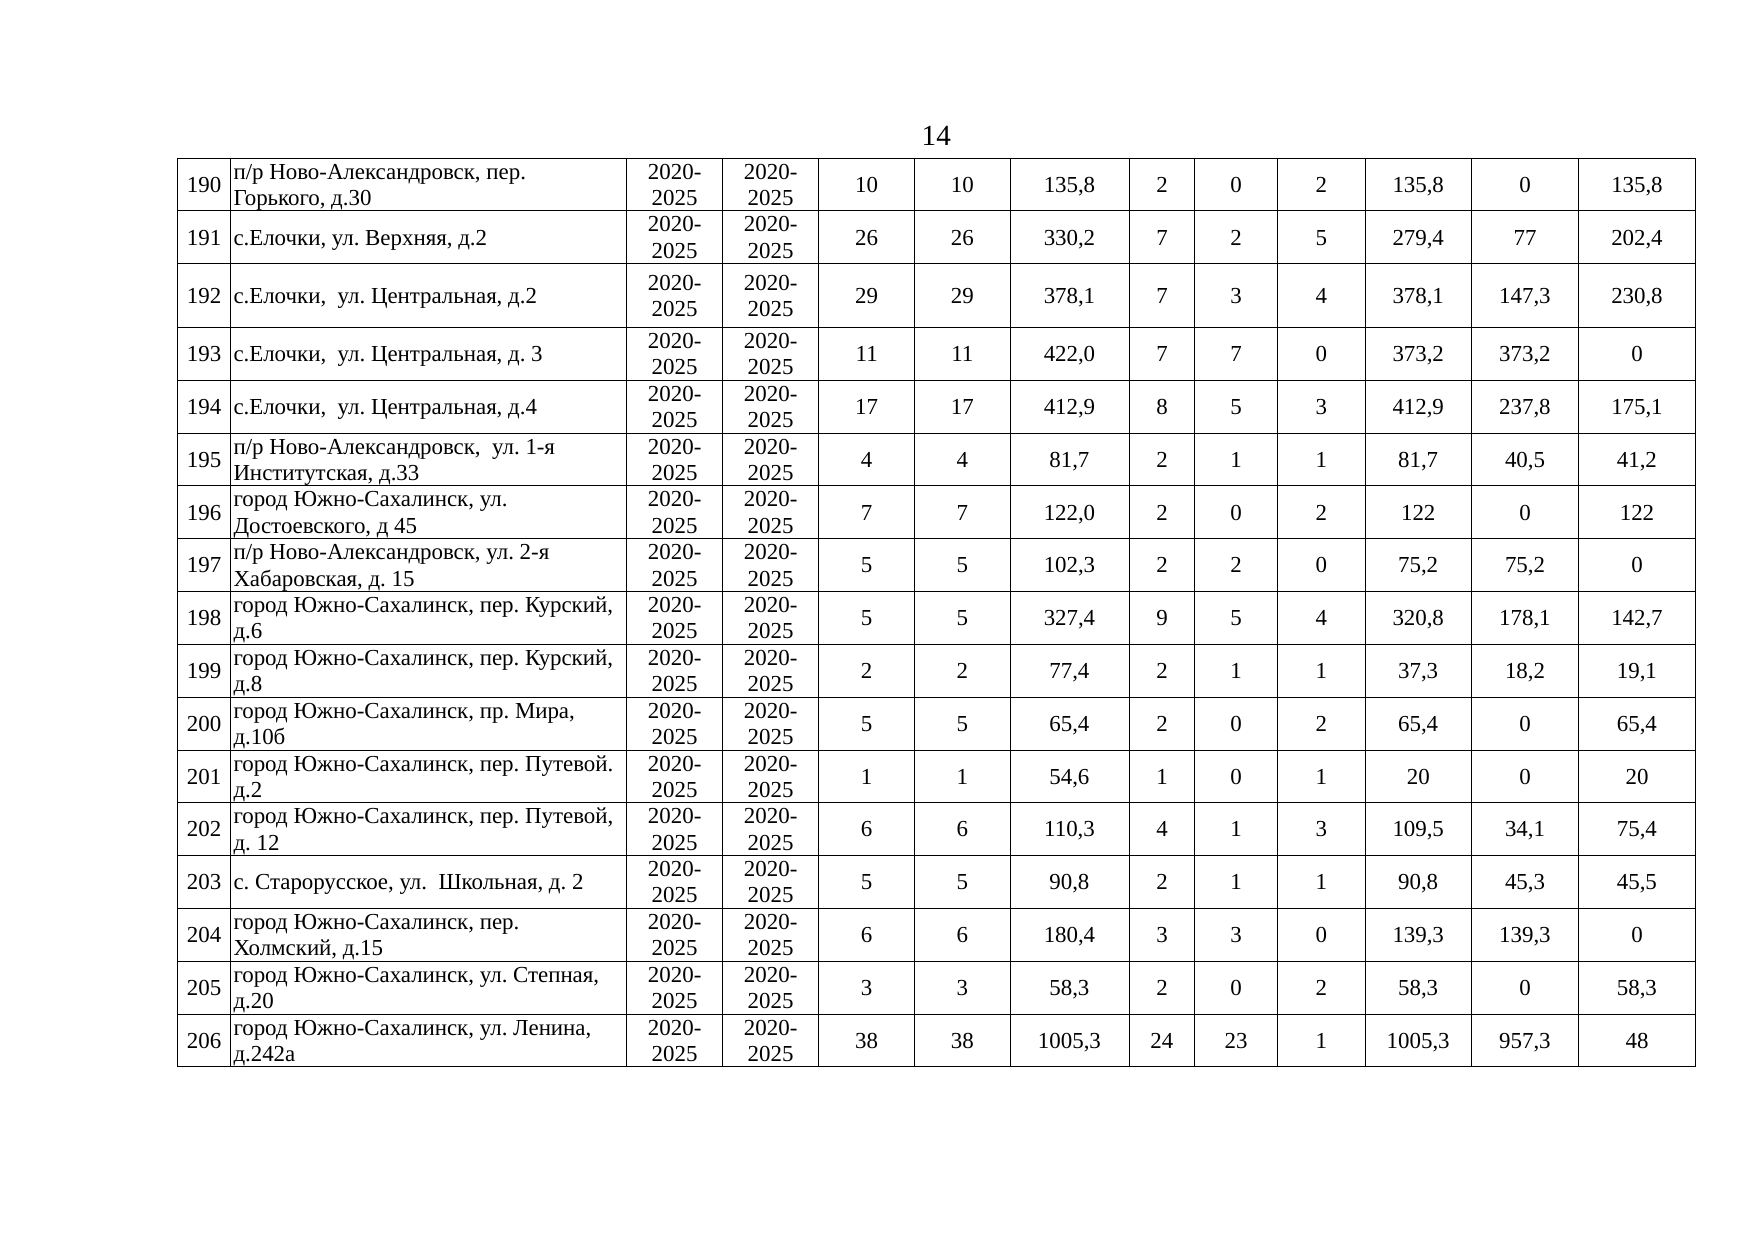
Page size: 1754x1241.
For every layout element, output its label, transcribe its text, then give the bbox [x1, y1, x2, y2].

table_cell 197 [178, 539, 230, 591]
table_cell 3 [819, 962, 914, 1013]
table_cell город Южно-Сахалинск, пер. Курский, д.6 [231, 592, 626, 644]
table_cell 0 [1278, 909, 1365, 961]
table_cell 206 [178, 1015, 230, 1066]
table_cell 373,2 [1366, 328, 1471, 380]
table_cell 2 [1278, 159, 1365, 210]
table_cell п/р Ново-Александровск, ул. 2-я Хабаровская, д. 15 [231, 539, 626, 591]
table_cell 122 [1579, 486, 1695, 538]
table_cell 17 [819, 381, 914, 433]
table_cell 2020-2025 [723, 751, 818, 802]
table_cell 2020-2025 [627, 803, 722, 855]
table_cell 1005,3 [1366, 1015, 1471, 1066]
table_cell 1 [1195, 434, 1277, 485]
table_cell 38 [915, 1015, 1010, 1066]
table_cell 2 [1130, 159, 1194, 210]
table_cell 412,9 [1366, 381, 1471, 433]
table_cell 0 [1278, 328, 1365, 380]
table_cell 139,3 [1366, 909, 1471, 961]
table_cell с.Елочки, ул. Центральная, д.4 [231, 381, 626, 433]
table_cell 0 [1195, 159, 1277, 210]
table_cell 2 [1278, 698, 1365, 749]
table_cell 0 [1195, 698, 1277, 749]
table_cell 2020-2025 [627, 328, 722, 380]
table_cell 5 [915, 698, 1010, 749]
table_cell 58,3 [1366, 962, 1471, 1013]
table_cell 2020-2025 [627, 645, 722, 697]
table_cell город Южно-Сахалинск, пер. Путевой, д. 12 [231, 803, 626, 855]
table_cell 378,1 [1366, 264, 1471, 327]
table_cell 2020-2025 [627, 264, 722, 327]
table_cell 5 [915, 539, 1010, 591]
table_cell 2 [915, 645, 1010, 697]
table_cell 48 [1579, 1015, 1695, 1066]
table_cell 320,8 [1366, 592, 1471, 644]
table_cell 204 [178, 909, 230, 961]
table_cell 135,8 [1011, 159, 1129, 210]
table_cell 139,3 [1472, 909, 1578, 961]
table_cell 193 [178, 328, 230, 380]
table_cell 20 [1366, 751, 1471, 802]
table_cell 2020-2025 [627, 539, 722, 591]
table_cell 0 [1579, 909, 1695, 961]
table_cell 198 [178, 592, 230, 644]
table_cell 45,5 [1579, 856, 1695, 908]
table_cell 90,8 [1366, 856, 1471, 908]
table_cell 1 [1278, 434, 1365, 485]
table_cell 77 [1472, 211, 1578, 263]
table_cell 5 [1195, 381, 1277, 433]
table_cell 412,9 [1011, 381, 1129, 433]
table_cell 5 [819, 856, 914, 908]
table_cell 2 [1130, 698, 1194, 749]
table_cell 378,1 [1011, 264, 1129, 327]
table_cell 2020-2025 [627, 909, 722, 961]
table_cell 58,3 [1579, 962, 1695, 1013]
table_cell 3 [1195, 909, 1277, 961]
table_cell 29 [915, 264, 1010, 327]
table_cell город Южно-Сахалинск, ул. Достоевского, д 45 [231, 486, 626, 538]
table_cell 7 [915, 486, 1010, 538]
table_cell 0 [1472, 486, 1578, 538]
table_cell 5 [819, 539, 914, 591]
table_cell 957,3 [1472, 1015, 1578, 1066]
table_cell 1 [1130, 751, 1194, 802]
table_cell 6 [915, 803, 1010, 855]
table_cell 1005,3 [1011, 1015, 1129, 1066]
table_cell 34,1 [1472, 803, 1578, 855]
table_cell 0 [1195, 751, 1277, 802]
table_cell 90,8 [1011, 856, 1129, 908]
table_cell 8 [1130, 381, 1194, 433]
table_cell 2020-2025 [627, 211, 722, 263]
table_cell 199 [178, 645, 230, 697]
table_cell 0 [1278, 539, 1365, 591]
table_cell 1 [1278, 645, 1365, 697]
table_cell 2020-2025 [723, 592, 818, 644]
table_cell 11 [915, 328, 1010, 380]
table_cell 202,4 [1579, 211, 1695, 263]
table_cell 122,0 [1011, 486, 1129, 538]
table_cell 237,8 [1472, 381, 1578, 433]
table_cell с. Старорусское, ул. Школьная, д. 2 [231, 856, 626, 908]
table_cell 200 [178, 698, 230, 749]
table_cell 1 [819, 751, 914, 802]
table_cell 202 [178, 803, 230, 855]
table_cell 4 [1278, 592, 1365, 644]
table_cell город Южно-Сахалинск, пер. Холмский, д.15 [231, 909, 626, 961]
table_cell 58,3 [1011, 962, 1129, 1013]
table_cell 5 [819, 592, 914, 644]
table_cell 2020-2025 [723, 328, 818, 380]
table_cell 41,2 [1579, 434, 1695, 485]
table_cell город Южно-Сахалинск, ул. Ленина, д.242а [231, 1015, 626, 1066]
table_cell 75,2 [1366, 539, 1471, 591]
table_cell 77,4 [1011, 645, 1129, 697]
table_cell 2020-2025 [723, 159, 818, 210]
table_cell 230,8 [1579, 264, 1695, 327]
table_cell 0 [1195, 962, 1277, 1013]
table_cell 2020-2025 [627, 381, 722, 433]
table_cell 0 [1472, 751, 1578, 802]
table_cell 11 [819, 328, 914, 380]
table_cell 5 [915, 856, 1010, 908]
table_cell 1 [1195, 856, 1277, 908]
table_cell 191 [178, 211, 230, 263]
table_cell 7 [1130, 328, 1194, 380]
table_cell 2020-2025 [723, 645, 818, 697]
table_cell 0 [1579, 328, 1695, 380]
table_cell 7 [1130, 264, 1194, 327]
table_cell 2020-2025 [627, 434, 722, 485]
table_cell 17 [915, 381, 1010, 433]
table_cell 2020-2025 [627, 962, 722, 1013]
table_cell 38 [819, 1015, 914, 1066]
table_cell 3 [1278, 803, 1365, 855]
table_cell 1 [1278, 751, 1365, 802]
table_cell 2020-2025 [723, 486, 818, 538]
table_cell 373,2 [1472, 328, 1578, 380]
table_cell 75,4 [1579, 803, 1695, 855]
table_cell 196 [178, 486, 230, 538]
table_cell 65,4 [1011, 698, 1129, 749]
table_cell 4 [915, 434, 1010, 485]
table_cell 180,4 [1011, 909, 1129, 961]
table_cell 23 [1195, 1015, 1277, 1066]
table_cell 110,3 [1011, 803, 1129, 855]
table_cell 135,8 [1366, 159, 1471, 210]
table_cell 5 [1278, 211, 1365, 263]
table_cell 19,1 [1579, 645, 1695, 697]
table_cell 4 [819, 434, 914, 485]
table_cell 20 [1579, 751, 1695, 802]
table_cell 81,7 [1011, 434, 1129, 485]
table_cell 37,3 [1366, 645, 1471, 697]
table_cell 327,4 [1011, 592, 1129, 644]
table_cell 10 [915, 159, 1010, 210]
table_cell 2 [1278, 962, 1365, 1013]
table_cell 6 [915, 909, 1010, 961]
table_cell 147,3 [1472, 264, 1578, 327]
table_cell 0 [1472, 962, 1578, 1013]
table_cell 65,4 [1366, 698, 1471, 749]
table_cell 2020-2025 [627, 592, 722, 644]
table_cell 7 [1130, 211, 1194, 263]
table_cell 195 [178, 434, 230, 485]
table_cell 1 [1195, 803, 1277, 855]
table_cell 205 [178, 962, 230, 1013]
table_cell 5 [819, 698, 914, 749]
table_cell 5 [915, 592, 1010, 644]
table_cell 2020-2025 [723, 381, 818, 433]
table_cell 0 [1579, 539, 1695, 591]
table_cell 279,4 [1366, 211, 1471, 263]
table_cell 2020-2025 [723, 1015, 818, 1066]
table_cell город Южно-Сахалинск, пр. Мира, д.10б [231, 698, 626, 749]
table_cell 7 [819, 486, 914, 538]
table_cell 2020-2025 [723, 698, 818, 749]
table_cell 10 [819, 159, 914, 210]
table_cell 54,6 [1011, 751, 1129, 802]
table_cell 45,3 [1472, 856, 1578, 908]
table_cell 2020-2025 [627, 486, 722, 538]
table_cell 192 [178, 264, 230, 327]
table_cell 2020-2025 [723, 909, 818, 961]
table_cell 9 [1130, 592, 1194, 644]
table_cell 18,2 [1472, 645, 1578, 697]
table_cell город Южно-Сахалинск, пер. Путевой. д.2 [231, 751, 626, 802]
table_cell 26 [915, 211, 1010, 263]
table_cell 2 [1195, 211, 1277, 263]
table_cell 65,4 [1579, 698, 1695, 749]
table_cell 2 [1130, 856, 1194, 908]
table_cell 2020-2025 [627, 698, 722, 749]
table_cell 7 [1195, 328, 1277, 380]
table_cell 3 [1130, 909, 1194, 961]
table_cell город Южно-Сахалинск, пер. Курский, д.8 [231, 645, 626, 697]
table_cell 2 [1130, 962, 1194, 1013]
table_cell 122 [1366, 486, 1471, 538]
table_cell 135,8 [1579, 159, 1695, 210]
table_cell 194 [178, 381, 230, 433]
table_cell 203 [178, 856, 230, 908]
table_cell 2 [819, 645, 914, 697]
table_cell 190 [178, 159, 230, 210]
table_cell 178,1 [1472, 592, 1578, 644]
table_cell 0 [1195, 486, 1277, 538]
table_cell 1 [1195, 645, 1277, 697]
table_cell 2 [1130, 645, 1194, 697]
table_cell 6 [819, 803, 914, 855]
table_cell 3 [1278, 381, 1365, 433]
table_cell п/р Ново-Александровск, пер. Горького, д.30 [231, 159, 626, 210]
table_cell 1 [1278, 856, 1365, 908]
table_cell 201 [178, 751, 230, 802]
table_cell 2020-2025 [627, 856, 722, 908]
table_cell 29 [819, 264, 914, 327]
table_cell 2020-2025 [723, 856, 818, 908]
table_cell 24 [1130, 1015, 1194, 1066]
table_cell 1 [1278, 1015, 1365, 1066]
table_cell 0 [1472, 159, 1578, 210]
table_cell город Южно-Сахалинск, ул. Степная, д.20 [231, 962, 626, 1013]
table_cell 2020-2025 [723, 803, 818, 855]
table_cell 2020-2025 [723, 211, 818, 263]
table_cell 26 [819, 211, 914, 263]
table_cell с.Елочки, ул. Верхняя, д.2 [231, 211, 626, 263]
table_cell 4 [1130, 803, 1194, 855]
table_cell 0 [1472, 698, 1578, 749]
table_cell с.Елочки, ул. Центральная, д.2 [231, 264, 626, 327]
table_cell 3 [915, 962, 1010, 1013]
table_cell 2020-2025 [627, 1015, 722, 1066]
table_cell 40,5 [1472, 434, 1578, 485]
table_cell 2020-2025 [723, 962, 818, 1013]
table_cell 75,2 [1472, 539, 1578, 591]
table_cell 2 [1195, 539, 1277, 591]
table_cell 81,7 [1366, 434, 1471, 485]
table_cell 5 [1195, 592, 1277, 644]
table_cell 330,2 [1011, 211, 1129, 263]
table_cell 2020-2025 [723, 264, 818, 327]
table_cell 2020-2025 [627, 159, 722, 210]
table_cell 3 [1195, 264, 1277, 327]
table_cell п/р Ново-Александровск, ул. 1-я Институтская, д.33 [231, 434, 626, 485]
table_cell 2020-2025 [627, 751, 722, 802]
table_cell 142,7 [1579, 592, 1695, 644]
table_cell 2 [1130, 434, 1194, 485]
table_cell 102,3 [1011, 539, 1129, 591]
table_cell 1 [915, 751, 1010, 802]
table_cell 2 [1130, 486, 1194, 538]
table_cell 2 [1130, 539, 1194, 591]
table_cell 6 [819, 909, 914, 961]
table_cell с.Елочки, ул. Центральная, д. 3 [231, 328, 626, 380]
table_cell 109,5 [1366, 803, 1471, 855]
table_cell 2020-2025 [723, 434, 818, 485]
table_cell 2020-2025 [723, 539, 818, 591]
table_cell 422,0 [1011, 328, 1129, 380]
table_cell 175,1 [1579, 381, 1695, 433]
table_cell 4 [1278, 264, 1365, 327]
table_cell 2 [1278, 486, 1365, 538]
